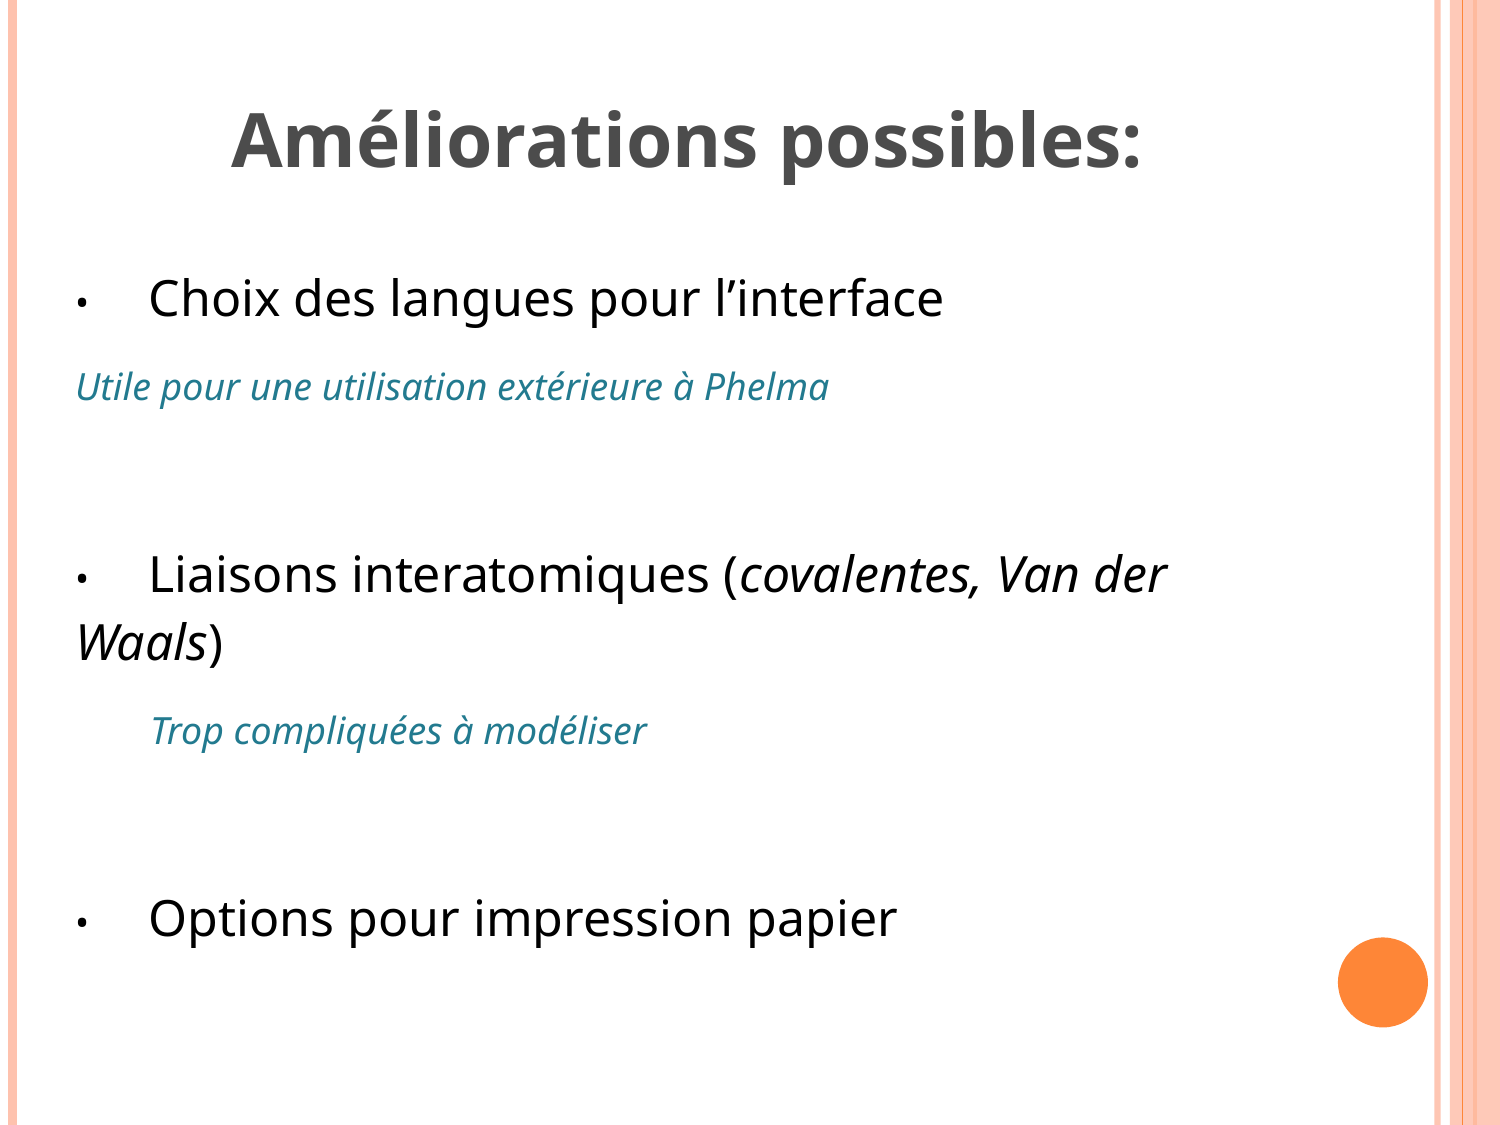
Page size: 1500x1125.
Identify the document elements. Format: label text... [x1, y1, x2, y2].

title Améliorations possibles: [75, 52, 1300, 226]
list • Choix des langues pour l’interface Utile pour une utilisation extérieure à Phelma • Liaisons interatomiques (covalentes, Van der Waals) Trop compliquées à modéliser • Options pour impression papier [75, 262, 1300, 1048]
